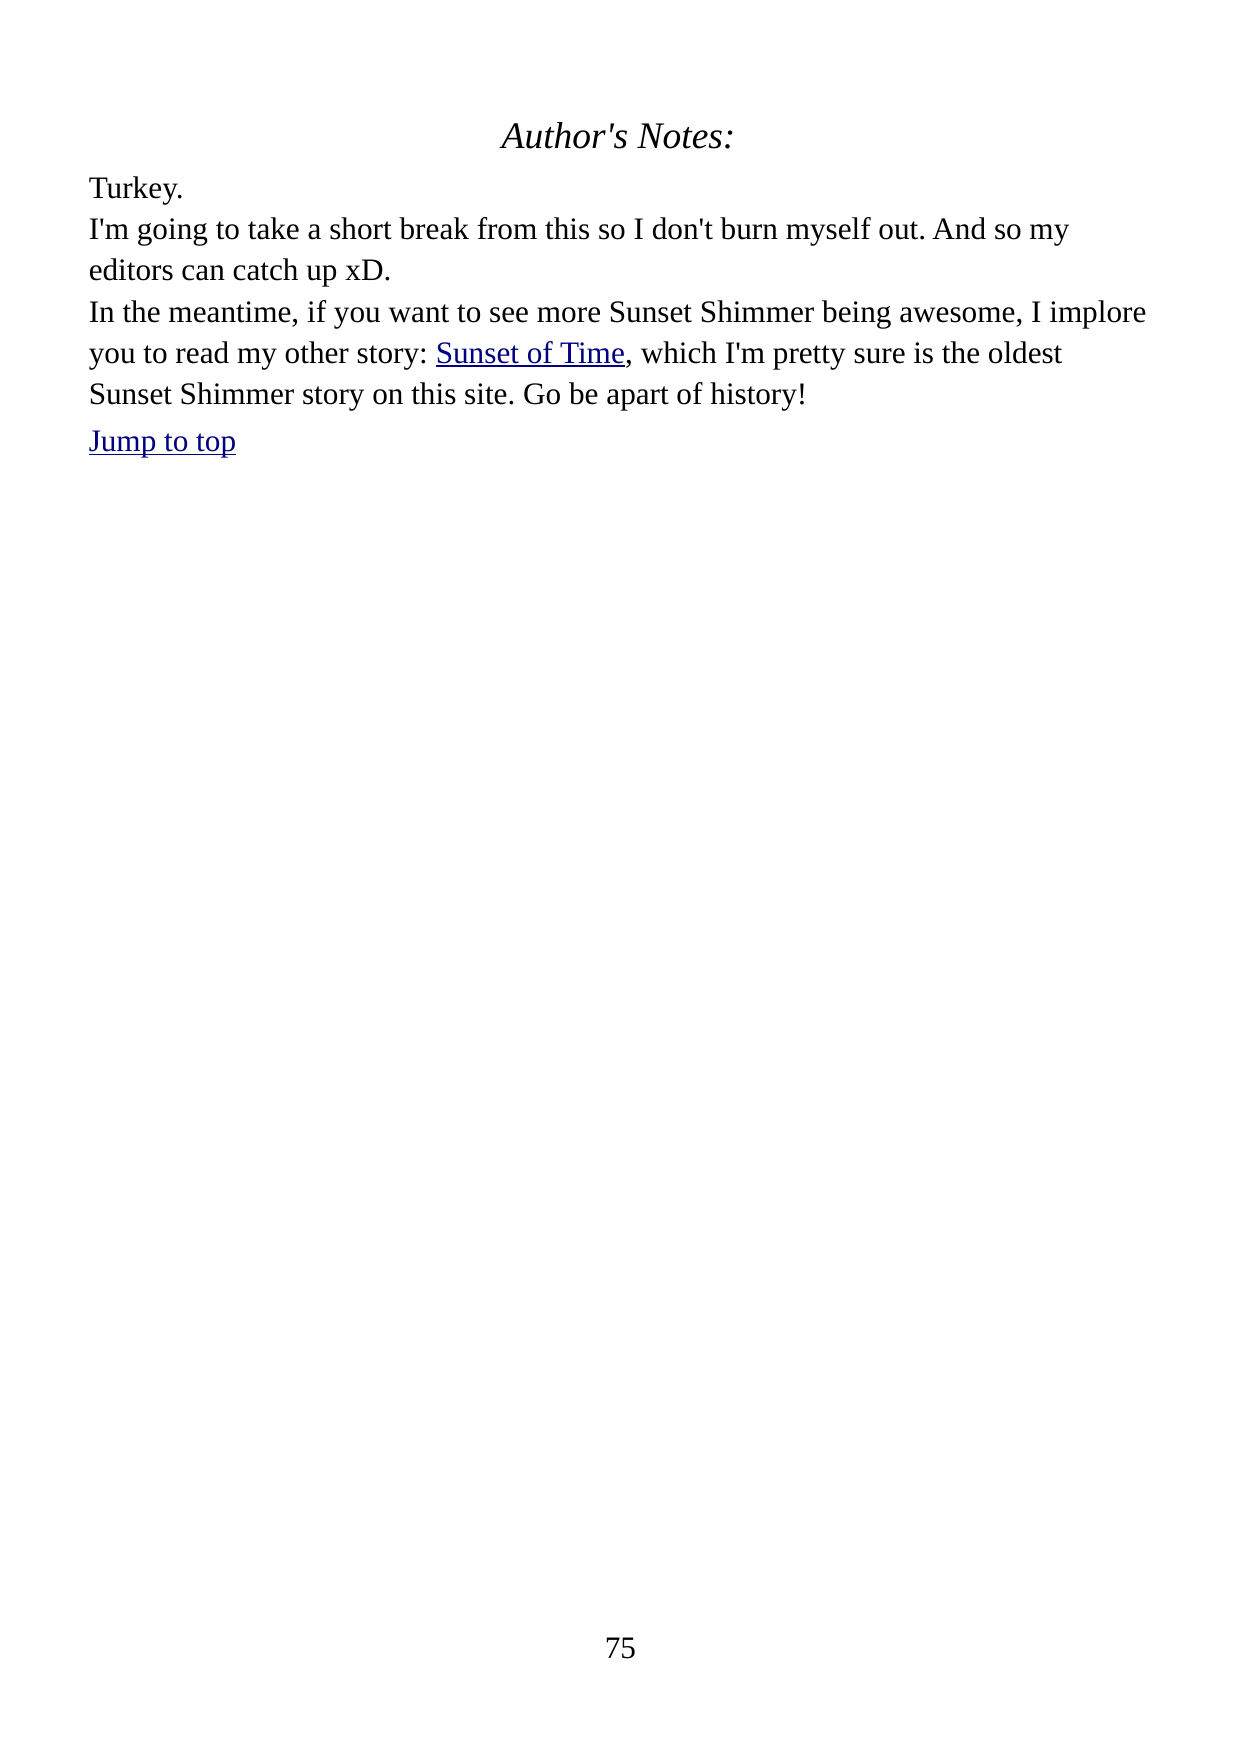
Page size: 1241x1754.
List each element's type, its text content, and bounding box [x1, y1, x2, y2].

text Jump to top [88, 423, 1152, 458]
subtitle Author's Notes: [88, 113, 1152, 157]
text Turkey. I'm going to take a short break from this so I don't burn myself out. And so my editors can catch up xD. In the meantime, if you want to see more Sunset Shimmer being awesome, I implore you to read my other story: Sunset of Time, which I'm pretty sure is the oldest Sunset Shimmer story on this site. Go be apart of history! [88, 169, 1152, 411]
